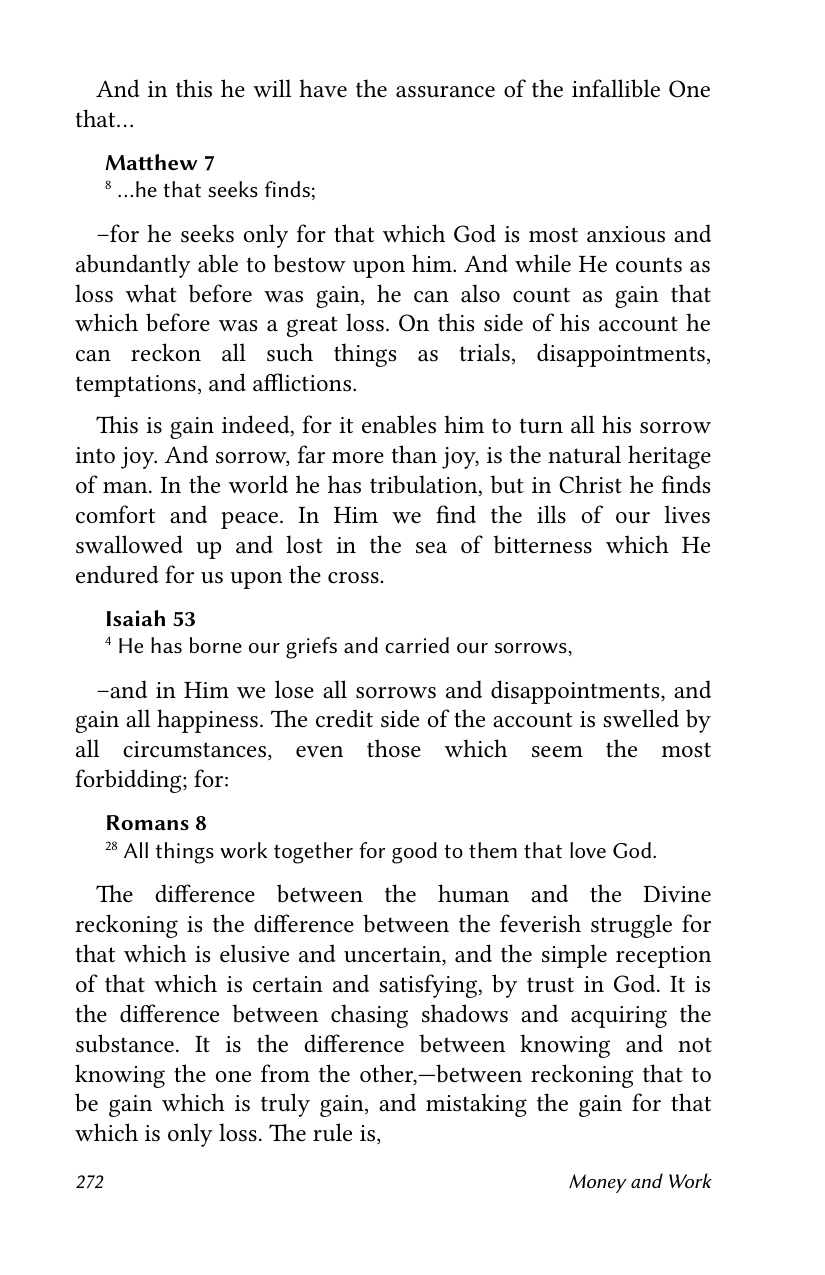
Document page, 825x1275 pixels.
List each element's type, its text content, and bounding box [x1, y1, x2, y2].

text 4 He has borne our griefs and carried our sorrows, [105, 633, 682, 659]
text –for he seeks only for that which God is most anxious and abundantly able to bestow upon him. And while He counts as loss what before was gain, he can also count as gain that which before was a great loss. On this side of his account he can reckon all such things as trials, disappointments, temptations, and afflictions. [75, 220, 712, 398]
text And in this he will have the assurance of the infallible One that… [75, 75, 712, 133]
text This is gain indeed, for it enables him to turn all his sorrow into joy. And sorrow, far more than joy, is the natural heritage of man. In the world he has tribulation, but in Christ he finds comfort and peace. In Him we find the ills of our lives swallowed up and lost in the sea of bitterness which He endured for us upon the cross. [75, 411, 712, 589]
text 28 All things work together for good to them that love God. [105, 838, 682, 864]
text Matthew 7 [105, 150, 712, 176]
text –and in Him we lose all sorrows and disappointments, and gain all happiness. The credit side of the account is swelled by all circumstances, even those which seem the most forbidding; for: [75, 676, 712, 794]
text Isaiah 53 [105, 606, 712, 632]
text 8 ...he that seeks finds; [105, 177, 682, 203]
text Romans 8 [105, 810, 712, 836]
text The difference between the human and the Divine reckoning is the difference between the feverish struggle for that which is elusive and uncertain, and the simple reception of that which is certain and satisfying, by trust in God. It is the difference between chasing shadows and acquiring the substance. It is the difference between knowing and not knowing the one from the other,—between reckoning that to be gain which is truly gain, and mistaking the gain for that which is only loss. The rule is, [75, 880, 712, 1148]
